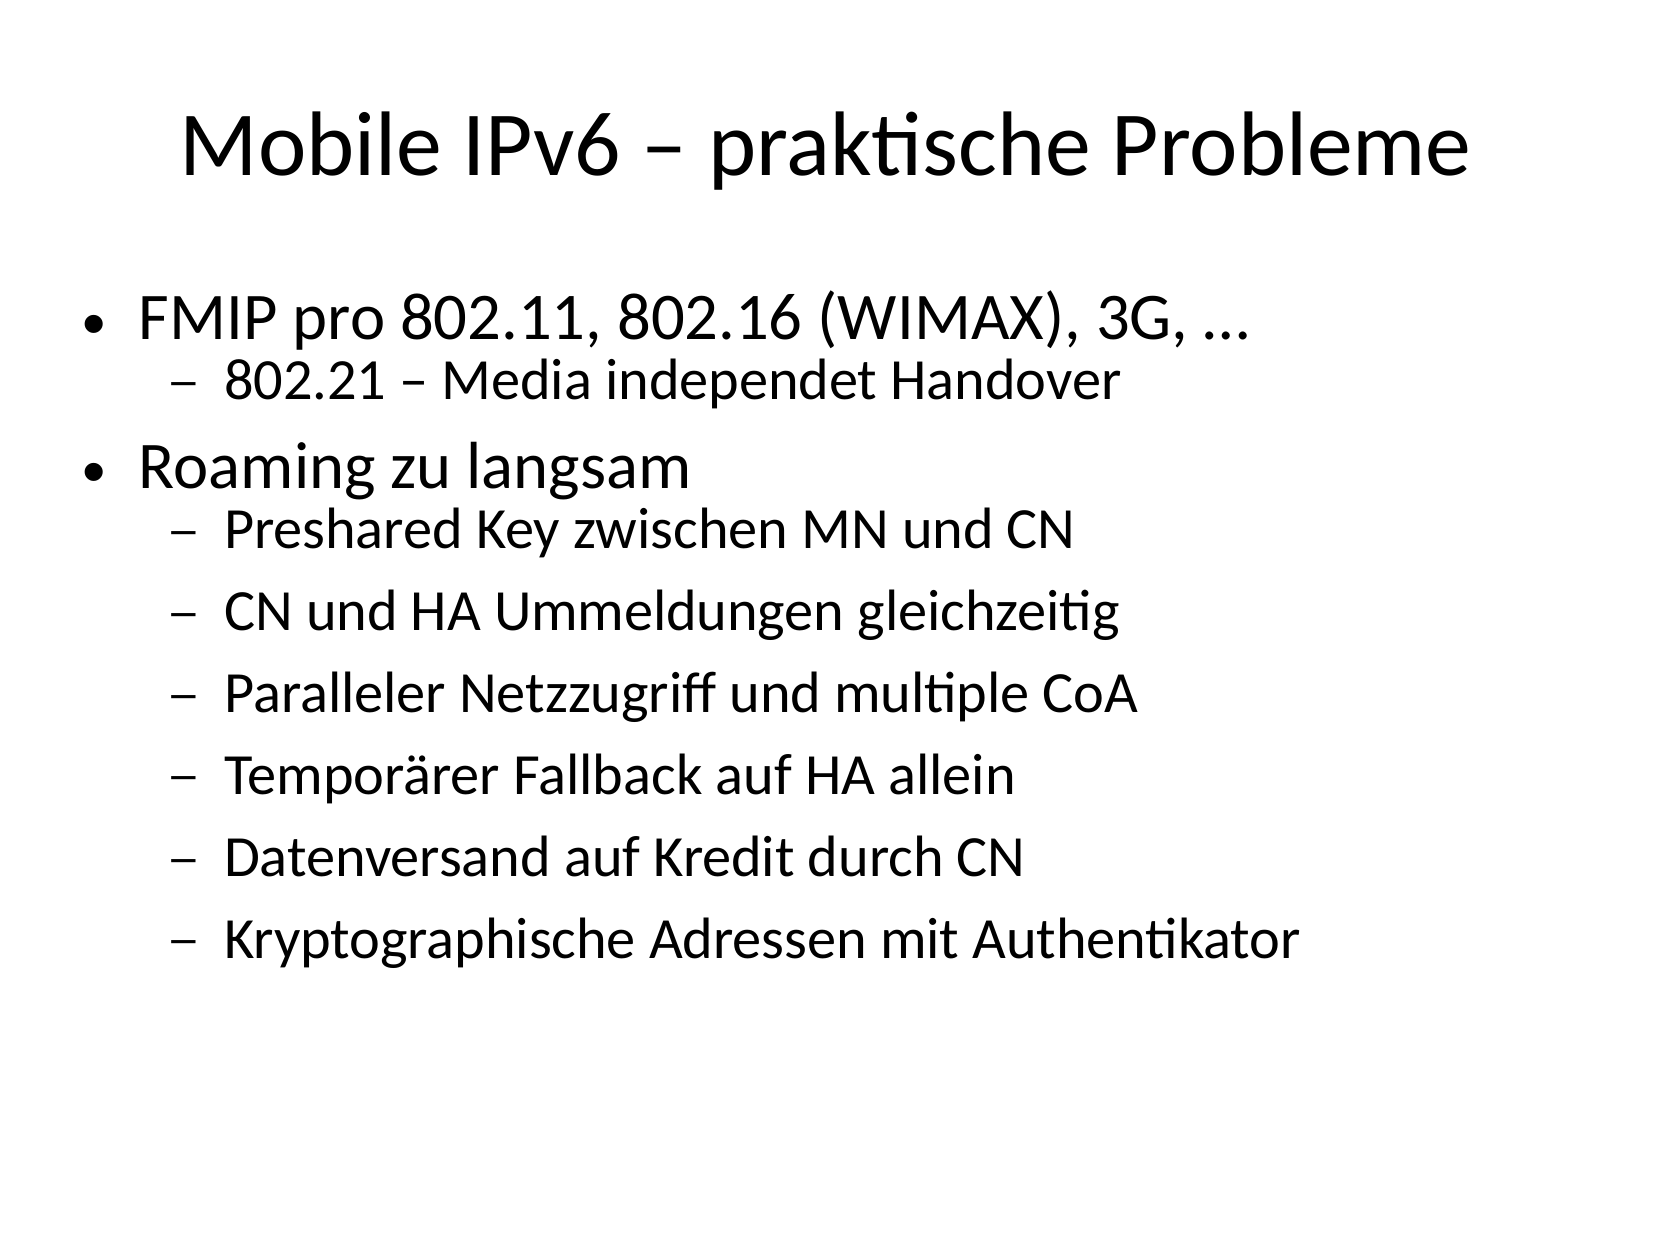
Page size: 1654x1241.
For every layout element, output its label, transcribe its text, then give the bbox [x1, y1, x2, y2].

list FMIP pro 802.11, 802.16 (WIMAX), 3G, … 802.21 – Media independet Handover Roaming zu langsam Preshared Key zwischen MN und CN CN und HA Ummeldungen gleichzeitig Paralleler Netzzugriff und multiple CoA Temporärer Fallback auf HA allein Datenversand auf Kredit durch CN Kryptographische Adressen mit Authentikator [82, 289, 1571, 1108]
title Mobile IPv6 – praktische Probleme [82, 49, 1571, 257]
